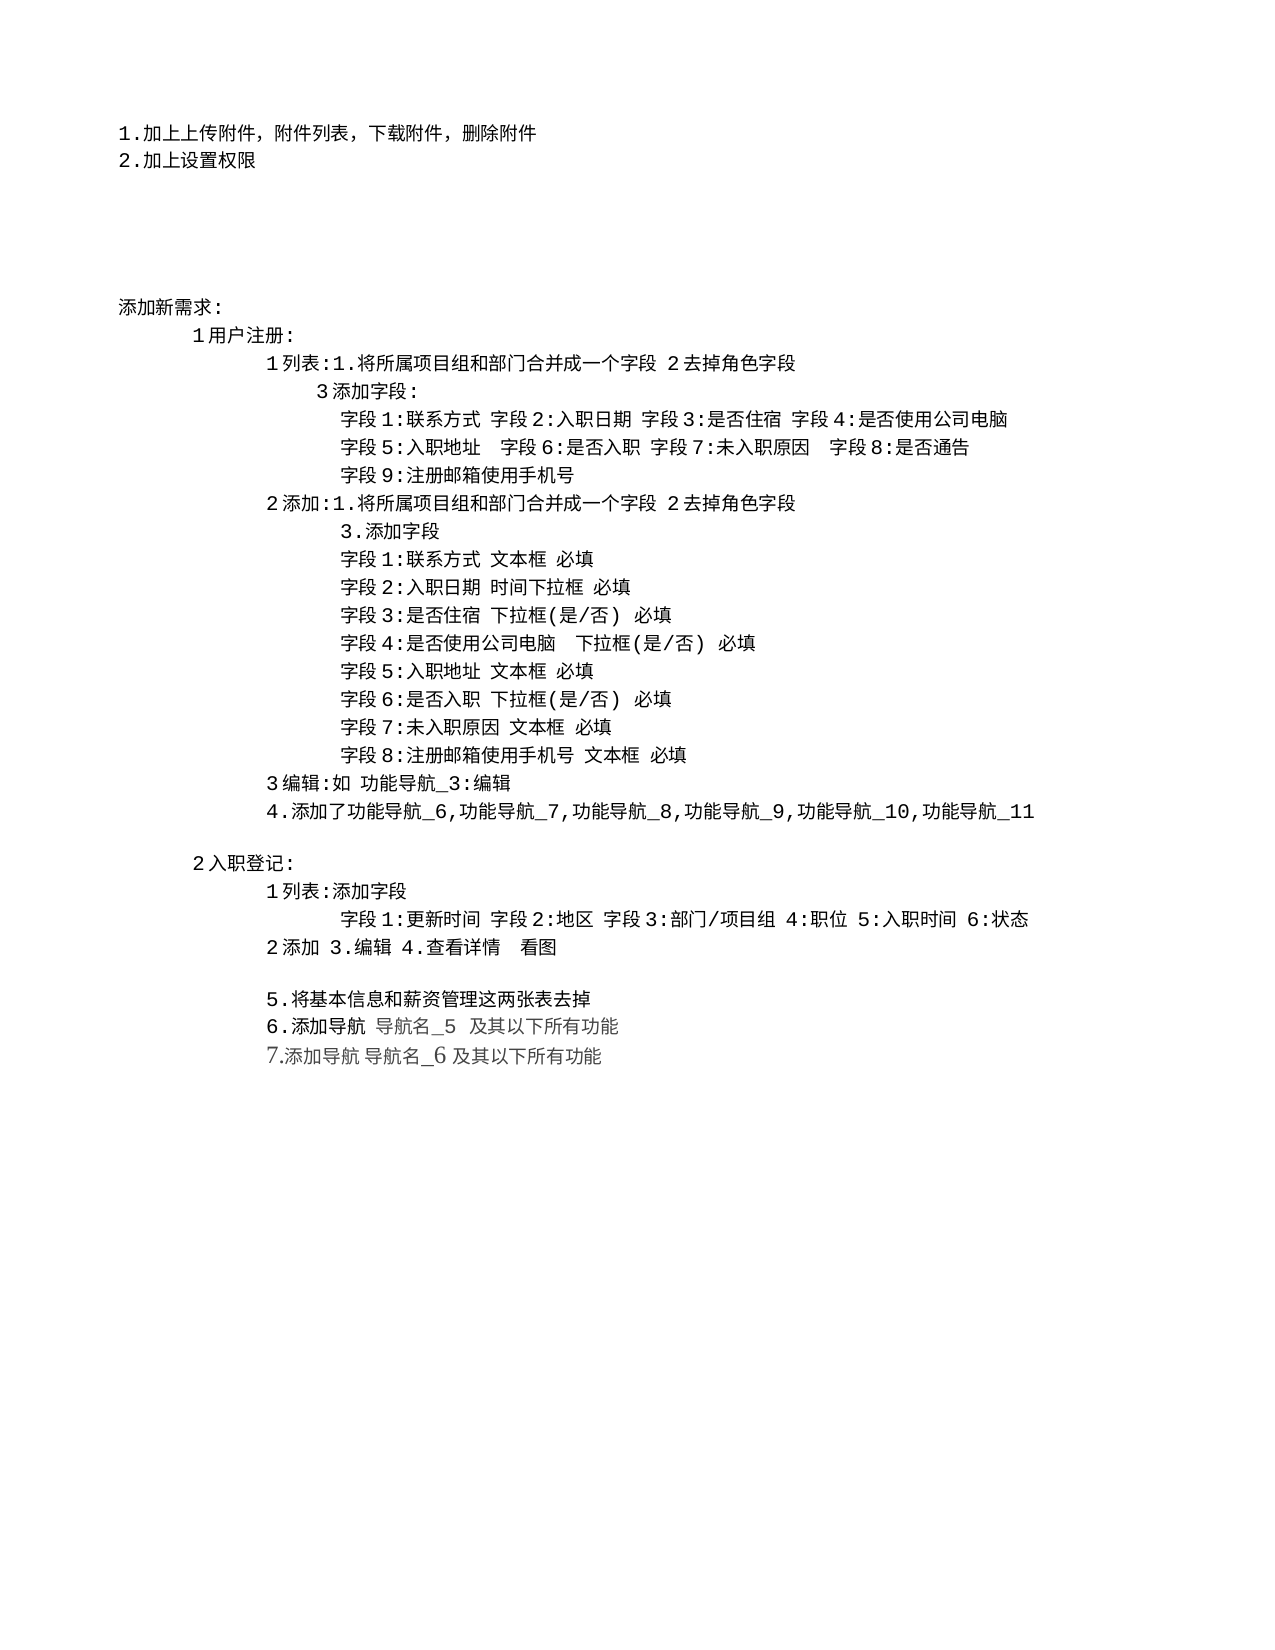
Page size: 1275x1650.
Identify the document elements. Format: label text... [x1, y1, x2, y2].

text 6.添加导航 导航名_5 及其以下所有功能 [118, 1012, 1157, 1040]
text 4.添加了功能导航_6,功能导航_7,功能导航_8,功能导航_9,功能导航_10,功能导航_11 [118, 797, 1157, 825]
text 字段8:注册邮箱使用手机号 文本框 必填 [118, 741, 1157, 769]
text 字段5:入职地址 字段6:是否入职 字段7:未入职原因 字段8:是否通告 [118, 432, 1157, 461]
text 2入职登记: [118, 848, 1157, 876]
text 1.加上上传附件，附件列表，下载附件，删除附件 [118, 118, 1157, 146]
text 1列表:1.将所属项目组和部门合并成一个字段 2去掉角色字段 [118, 348, 1157, 376]
text 字段3:是否住宿 下拉框(是/否) 必填 [118, 601, 1157, 629]
text 5.将基本信息和薪资管理这两张表去掉 [118, 984, 1157, 1012]
text 2添加 3.编辑 4.查看详情 看图 [118, 932, 1157, 961]
text 3添加字段: [118, 376, 1157, 404]
text 字段4:是否使用公司电脑 下拉框(是/否) 必填 [118, 629, 1157, 657]
text 1用户注册: [118, 320, 1157, 348]
text 1列表:添加字段 [118, 876, 1157, 904]
text 字段9:注册邮箱使用手机号 [118, 461, 1157, 488]
text 3.添加字段 [118, 517, 1157, 544]
text 7.添加导航 导航名_6 及其以下所有功能 [118, 1040, 1157, 1069]
text 2添加:1.将所属项目组和部门合并成一个字段 2去掉角色字段 [118, 488, 1157, 517]
text 字段2:入职日期 时间下拉框 必填 [118, 573, 1157, 601]
text 字段5:入职地址 文本框 必填 [118, 657, 1157, 685]
text 字段1:联系方式 字段2:入职日期 字段3:是否住宿 字段4:是否使用公司电脑 [118, 404, 1157, 432]
text 字段7:未入职原因 文本框 必填 [118, 713, 1157, 741]
text 添加新需求: [118, 292, 1157, 320]
text 字段6:是否入职 下拉框(是/否) 必填 [118, 685, 1157, 713]
text 字段1:更新时间 字段2:地区 字段3:部门/项目组 4:职位 5:入职时间 6:状态 [118, 904, 1157, 932]
text 2.加上设置权限 [118, 146, 1157, 174]
text 3编辑:如 功能导航_3:编辑 [118, 769, 1157, 797]
text 字段1:联系方式 文本框 必填 [118, 544, 1157, 573]
